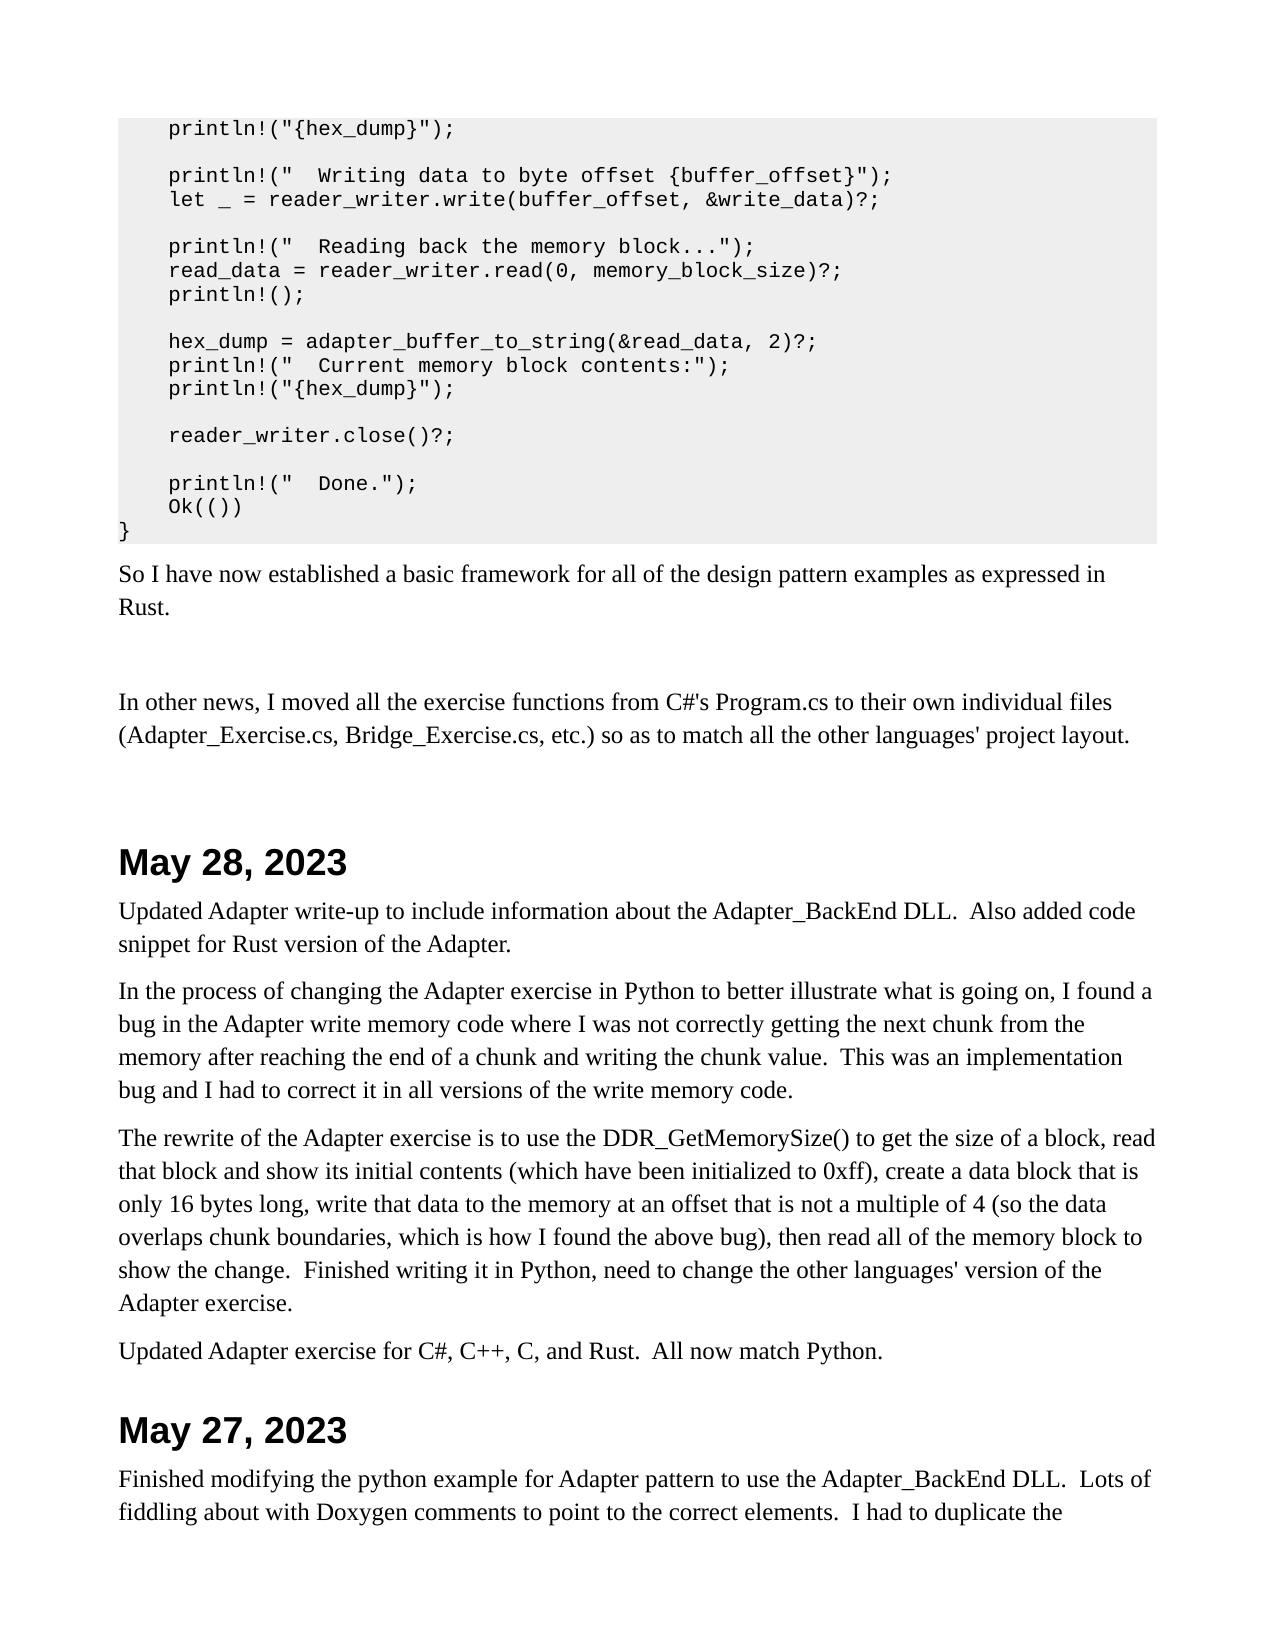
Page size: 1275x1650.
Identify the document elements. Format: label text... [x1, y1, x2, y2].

text } [118, 520, 1157, 544]
text Updated Adapter write-up to include information about the Adapter_BackEnd DLL. Also added code snippet for Rust version of the Adapter. [118, 896, 1157, 958]
text println!(" Current memory block contents:"); [118, 354, 1157, 378]
text println!(" Writing data to byte offset {buffer_offset}"); [118, 165, 1157, 189]
text Finished modifying the python example for Adapter pattern to use the Adapter_BackEnd DLL. Lots of fiddling about with Doxygen comments to point to the correct elements. I had to duplicate the [118, 1464, 1157, 1526]
text println!(" Reading back the memory block..."); [118, 236, 1157, 260]
text hex_dump = adapter_buffer_to_string(&read_data, 2)?; [118, 331, 1157, 354]
text Ok(()) [118, 496, 1157, 520]
text In the process of changing the Adapter exercise in Python to better illustrate what is going on, I found a bug in the Adapter write memory code where I was not correctly getting the next chunk from the memory after reaching the end of a chunk and writing the chunk value. This was an implementation bug and I had to correct it in all versions of the write memory code. [118, 976, 1157, 1104]
subtitle May 28, 2023 [118, 840, 1157, 883]
text So I have now established a basic framework for all of the design pattern examples as expressed in Rust. [118, 559, 1157, 621]
text println!(" Done."); [118, 473, 1157, 496]
text println!("{hex_dump}"); [118, 378, 1157, 402]
subtitle May 27, 2023 [118, 1408, 1157, 1452]
text The rewrite of the Adapter exercise is to use the DDR_GetMemorySize() to get the size of a block, read that block and show its initial contents (which have been initialized to 0xff), create a data block that is only 16 bytes long, write that data to the memory at an offset that is not a multiple of 4 (so the data overlaps chunk boundaries, which is how I found the above bug), then read all of the memory block to show the change. Finished writing it in Python, need to change the other languages' version of the Adapter exercise. [118, 1123, 1157, 1317]
text read_data = reader_writer.read(0, memory_block_size)?; [118, 260, 1157, 284]
text println!(); [118, 284, 1157, 307]
text In other news, I moved all the exercise functions from C#'s Program.cs to their own individual files (Adapter_Exercise.cs, Bridge_Exercise.cs, etc.) so as to match all the other languages' project layout. [118, 687, 1157, 749]
text reader_writer.close()?; [118, 426, 1157, 449]
text println!("{hex_dump}"); [118, 118, 1157, 142]
text Updated Adapter exercise for C#, C++, C, and Rust. All now match Python. [118, 1336, 1157, 1364]
text let _ = reader_writer.write(buffer_offset, &write_data)?; [118, 189, 1157, 213]
